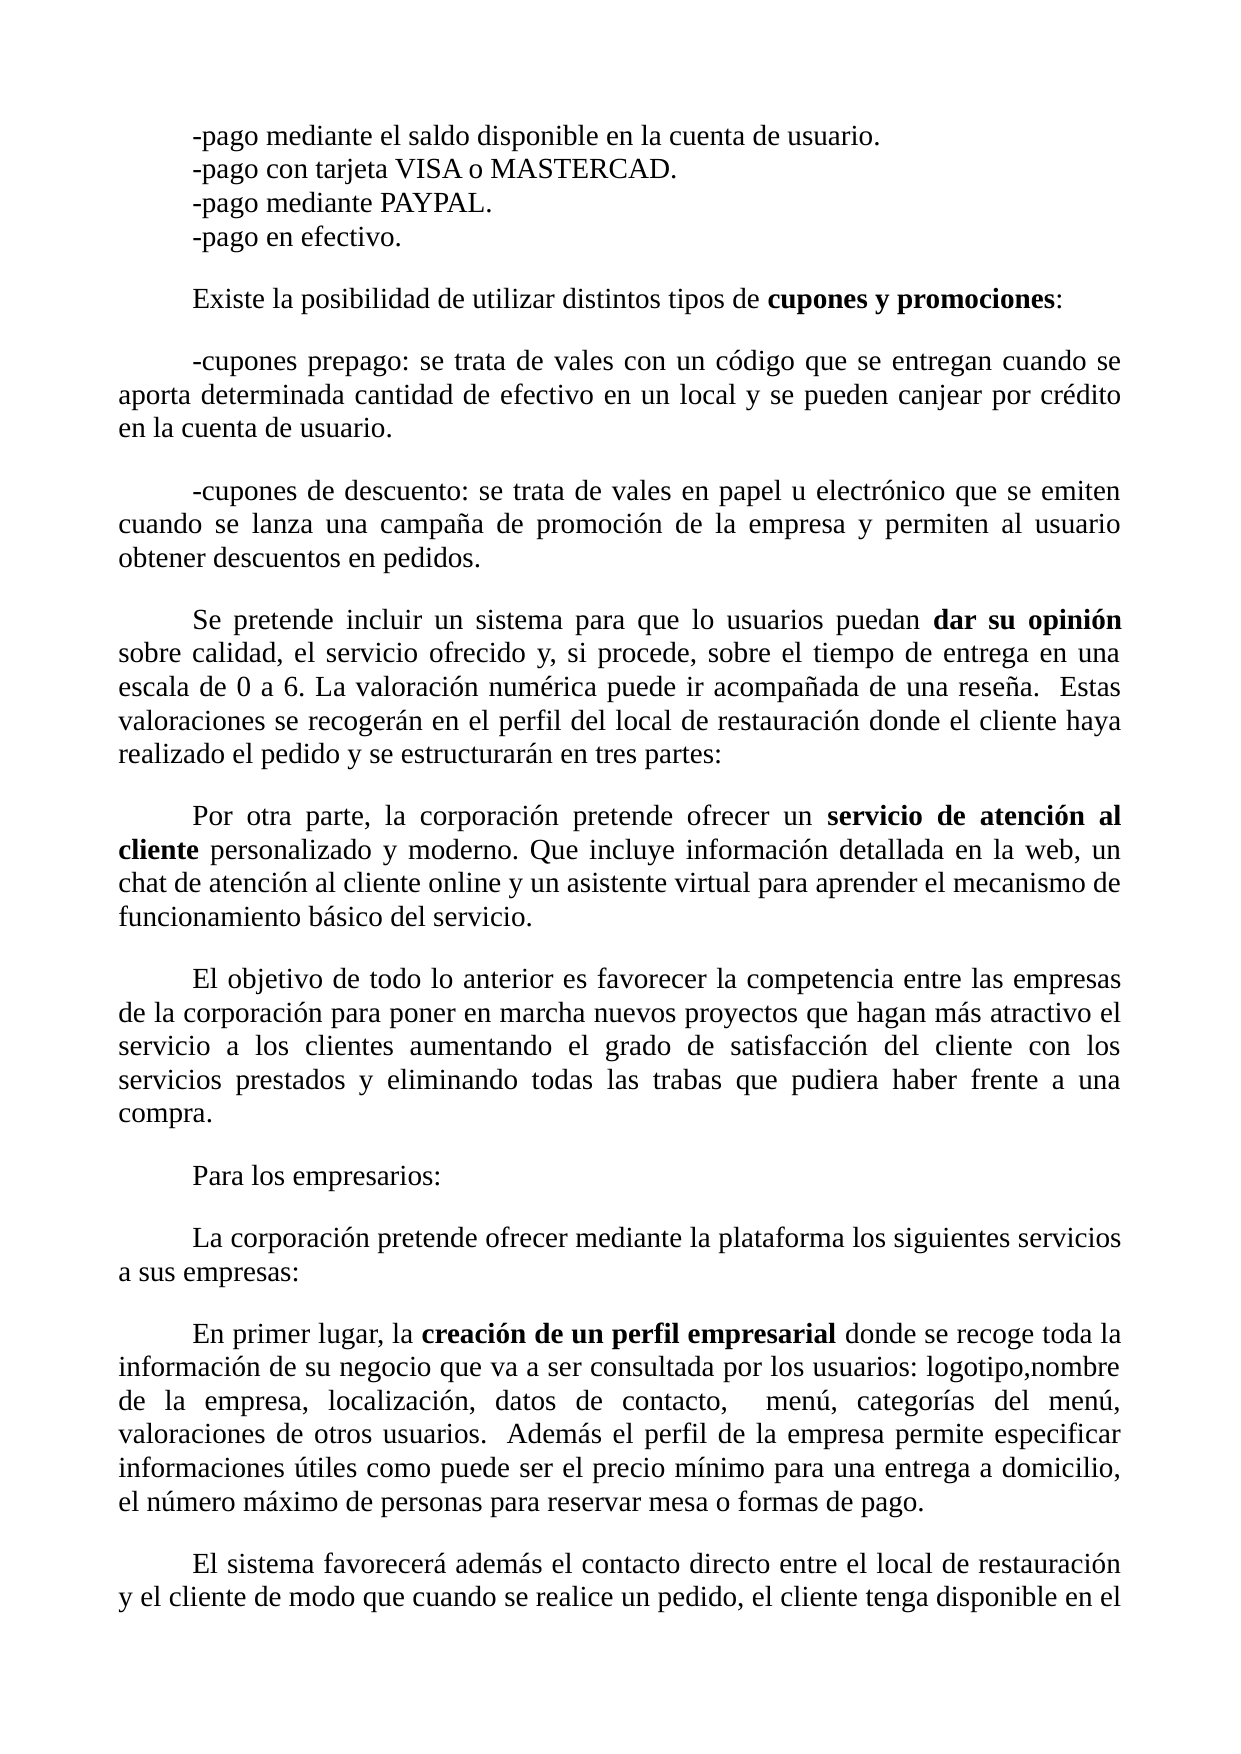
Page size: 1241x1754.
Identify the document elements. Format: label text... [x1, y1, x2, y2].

text El objetivo de todo lo anterior es favorecer la competencia entre las empresas de la corporación para poner en marcha nuevos proyectos que hagan más atractivo el servicio a los clientes aumentando el grado de satisfacción del cliente con los servicios prestados y eliminando todas las trabas que pudiera haber frente a una compra. [118, 961, 1122, 1129]
text En primer lugar, la creación de un perfil empresarial donde se recoge toda la información de su negocio que va a ser consultada por los usuarios: logotipo,nombre de la empresa, localización, datos de contacto, menú, categorías del menú, valoraciones de otros usuarios. Además el perfil de la empresa permite especificar informaciones útiles como puede ser el precio mínimo para una entrega a domicilio, el número máximo de personas para reservar mesa o formas de pago. [118, 1316, 1122, 1517]
text Para los empresarios: [118, 1158, 1122, 1191]
text Por otra parte, la corporación pretende ofrecer un servicio de atención al cliente personalizado y moderno. Que incluye información detallada en la web, un chat de atención al cliente online y un asistente virtual para aprender el mecanismo de funcionamiento básico del servicio. [118, 798, 1122, 933]
text -pago mediante el saldo disponible en la cuenta de usuario. [118, 118, 1122, 152]
text El sistema favorecerá además el contacto directo entre el local de restauración y el cliente de modo que cuando se realice un pedido, el cliente tenga disponible en el [118, 1546, 1122, 1613]
text Existe la posibilidad de utilizar distintos tipos de cupones y promociones: [118, 281, 1122, 314]
text -cupones prepago: se trata de vales con un código que se entregan cuando se aporta determinada cantidad de efectivo en un local y se pueden canjear por crédito en la cuenta de usuario. [118, 343, 1122, 444]
text -pago con tarjeta VISA o MASTERCAD. [118, 152, 1122, 185]
text -cupones de descuento: se trata de vales en papel u electrónico que se emiten cuando se lanza una campaña de promoción de la empresa y permiten al usuario obtener descuentos en pedidos. [118, 473, 1122, 573]
text Se pretende incluir un sistema para que lo usuarios puedan dar su opinión sobre calidad, el servicio ofrecido y, si procede, sobre el tiempo de entrega en una escala de 0 a 6. La valoración numérica puede ir acompañada de una reseña. Estas valoraciones se recogerán en el perfil del local de restauración donde el cliente haya realizado el pedido y se estructurarán en tres partes: [118, 602, 1122, 770]
text -pago mediante PAYPAL. [118, 185, 1122, 219]
text La corporación pretende ofrecer mediante la plataforma los siguientes servicios a sus empresas: [118, 1220, 1122, 1287]
text -pago en efectivo. [118, 219, 1122, 252]
